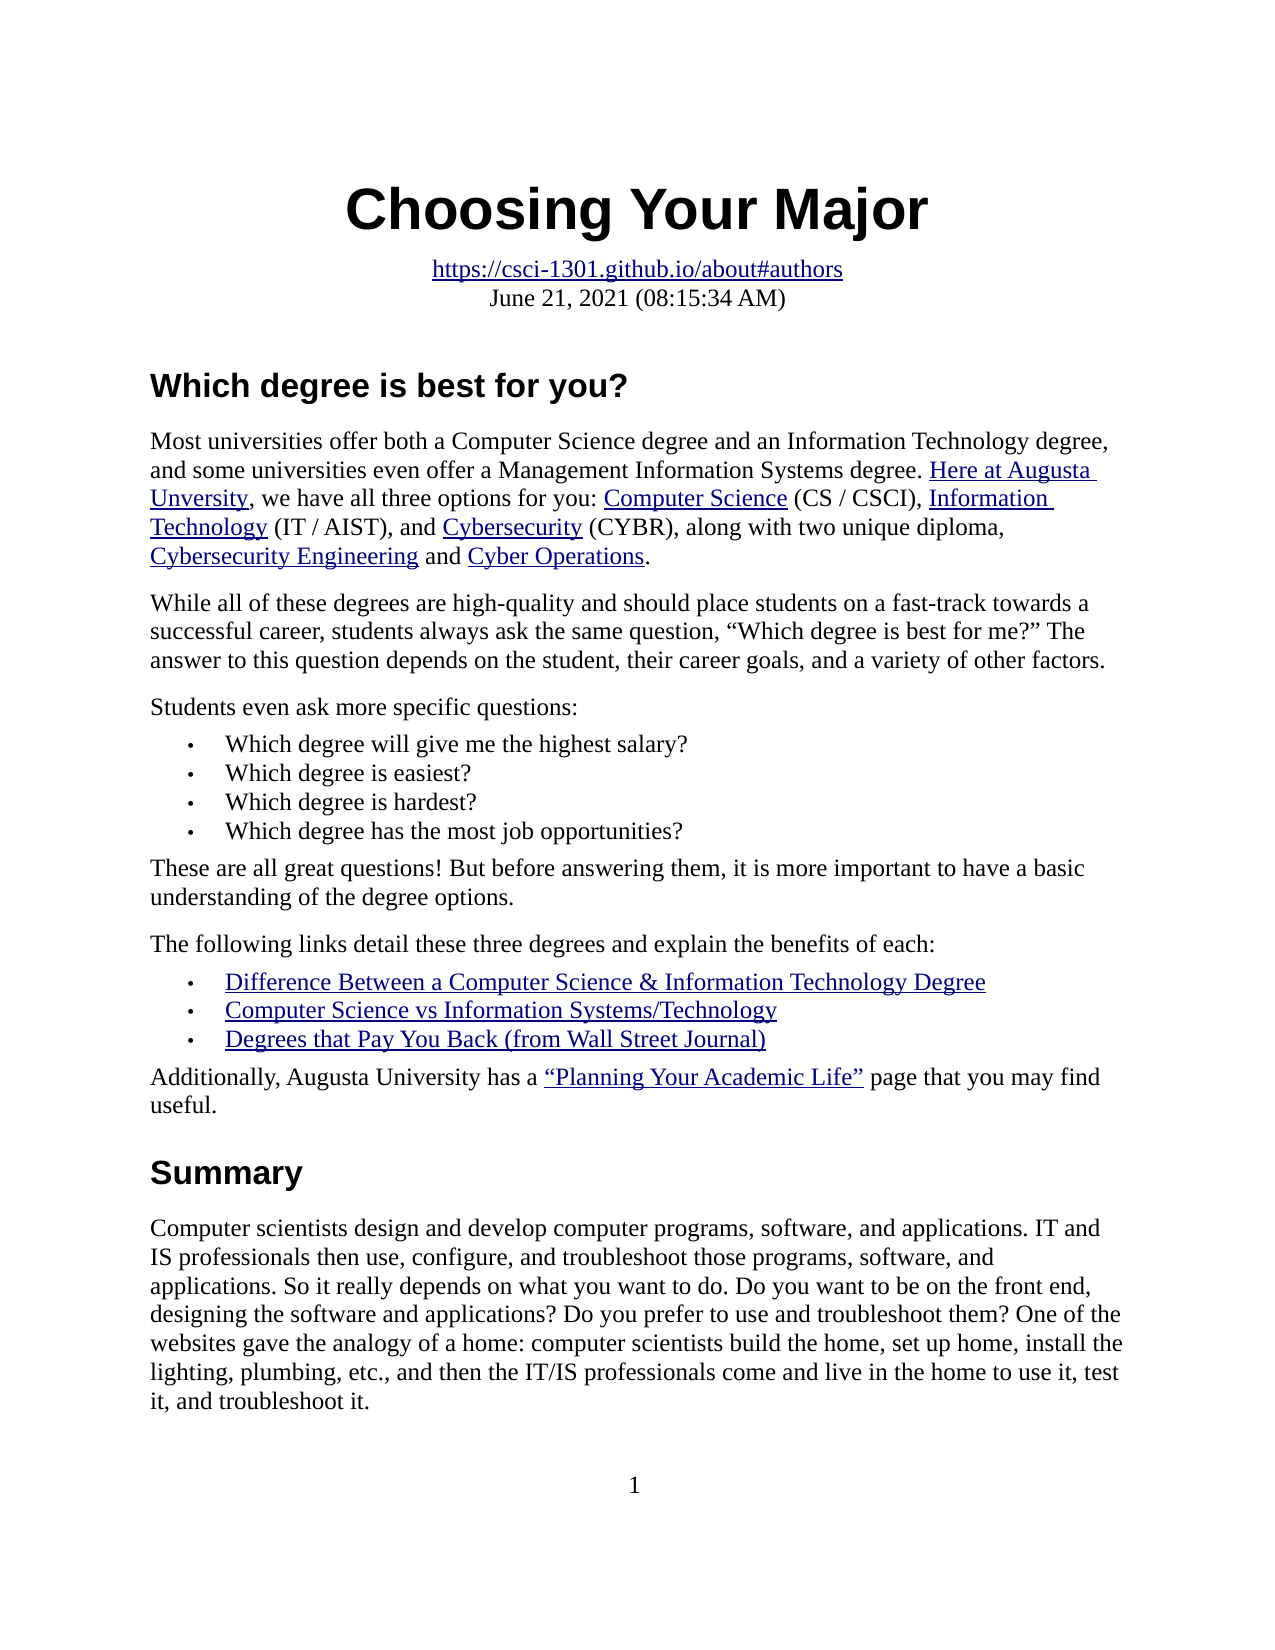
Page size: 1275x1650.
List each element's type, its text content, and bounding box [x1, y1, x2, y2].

title Choosing Your Major [150, 175, 1125, 242]
list Which degree is easiest? [187, 758, 1125, 787]
text June 21, 2021 (08:15:34 AM) [150, 283, 1125, 312]
list Degrees that Pay You Back (from Wall Street Journal) [187, 1024, 1125, 1053]
list Which degree will give me the highest salary? [187, 729, 1125, 758]
subtitle Summary [150, 1153, 1125, 1192]
list Which degree has the most job opportunities? [187, 816, 1125, 844]
list Difference Between a Computer Science & Information Technology Degree [187, 967, 1125, 995]
text Most universities offer both a Computer Science degree and an Information Technology degree, and some universities even offer a Management Information Systems degree. Here at Augusta Unversity, we have all three options for you: Computer Science (CS / CSCI), Information Technology (IT / AIST), and Cybersecurity (CYBR), along with two unique diploma, Cybersecurity Engineering and Cyber Operations. [150, 426, 1125, 570]
text Students even ask more specific questions: [150, 692, 1125, 721]
text https://csci-1301.github.io/about#authors [150, 254, 1125, 283]
text Computer scientists design and develop computer programs, software, and applications. IT and IS professionals then use, configure, and troubleshoot those programs, software, and applications. So it really depends on what you want to do. Do you want to be on the front end, designing the software and applications? Do you prefer to use and troubleshoot them? One of the websites gave the analogy of a home: computer scientists build the home, set up home, install the lighting, plumbing, etc., and then the IT/IS professionals come and live in the home to use it, test it, and troubleshoot it. [150, 1213, 1125, 1414]
text The following links detail these three degrees and explain the benefits of each: [150, 929, 1125, 958]
text These are all great questions! But before answering them, it is more important to have a basic understanding of the degree options. [150, 853, 1125, 911]
text While all of these degrees are high-quality and should place students on a fast-track towards a successful career, students always ask the same question, “Which degree is best for me?” The answer to this question depends on the student, their career goals, and a variety of other factors. [150, 588, 1125, 674]
text Additionally, Augusta University has a “Planning Your Academic Life” page that you may find useful. [150, 1062, 1125, 1119]
subtitle Which degree is best for you? [150, 366, 1125, 404]
list Computer Science vs Information Systems/Technology [187, 995, 1125, 1024]
list Which degree is hardest? [187, 787, 1125, 816]
